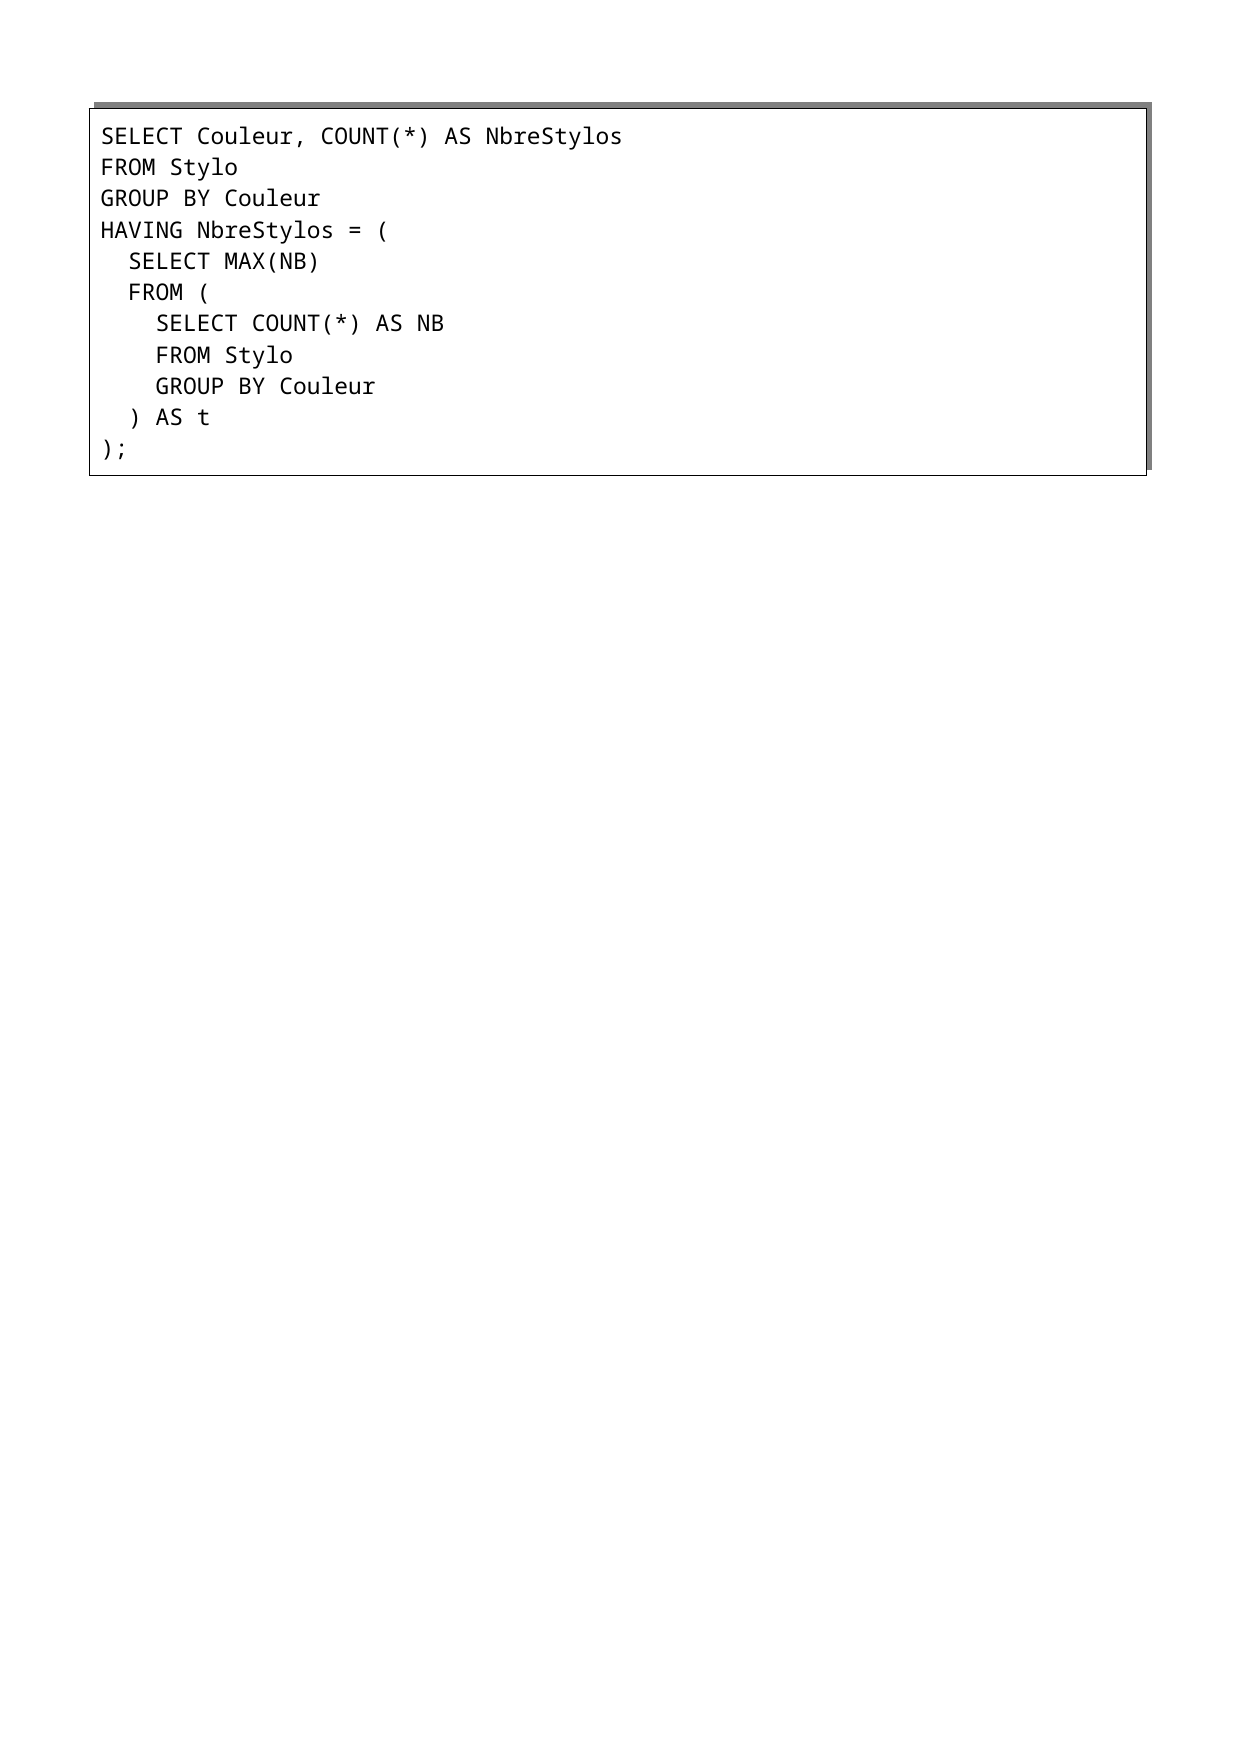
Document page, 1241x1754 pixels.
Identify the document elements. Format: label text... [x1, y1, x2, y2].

text FROM Stylo [90, 327, 1146, 358]
text ); [90, 421, 1146, 475]
text FROM ( [90, 264, 1146, 296]
text SELECT Couleur, COUNT(*) AS NbreStylos [90, 109, 1146, 139]
text GROUP BY Couleur [90, 171, 1146, 202]
text SELECT MAX(NB) [90, 233, 1146, 264]
text FROM Stylo [90, 139, 1146, 171]
text ) AS t [90, 389, 1146, 421]
text GROUP BY Couleur [90, 358, 1146, 389]
text HAVING NbreStylos = ( [90, 202, 1146, 233]
text SELECT COUNT(*) AS NB [90, 296, 1146, 327]
